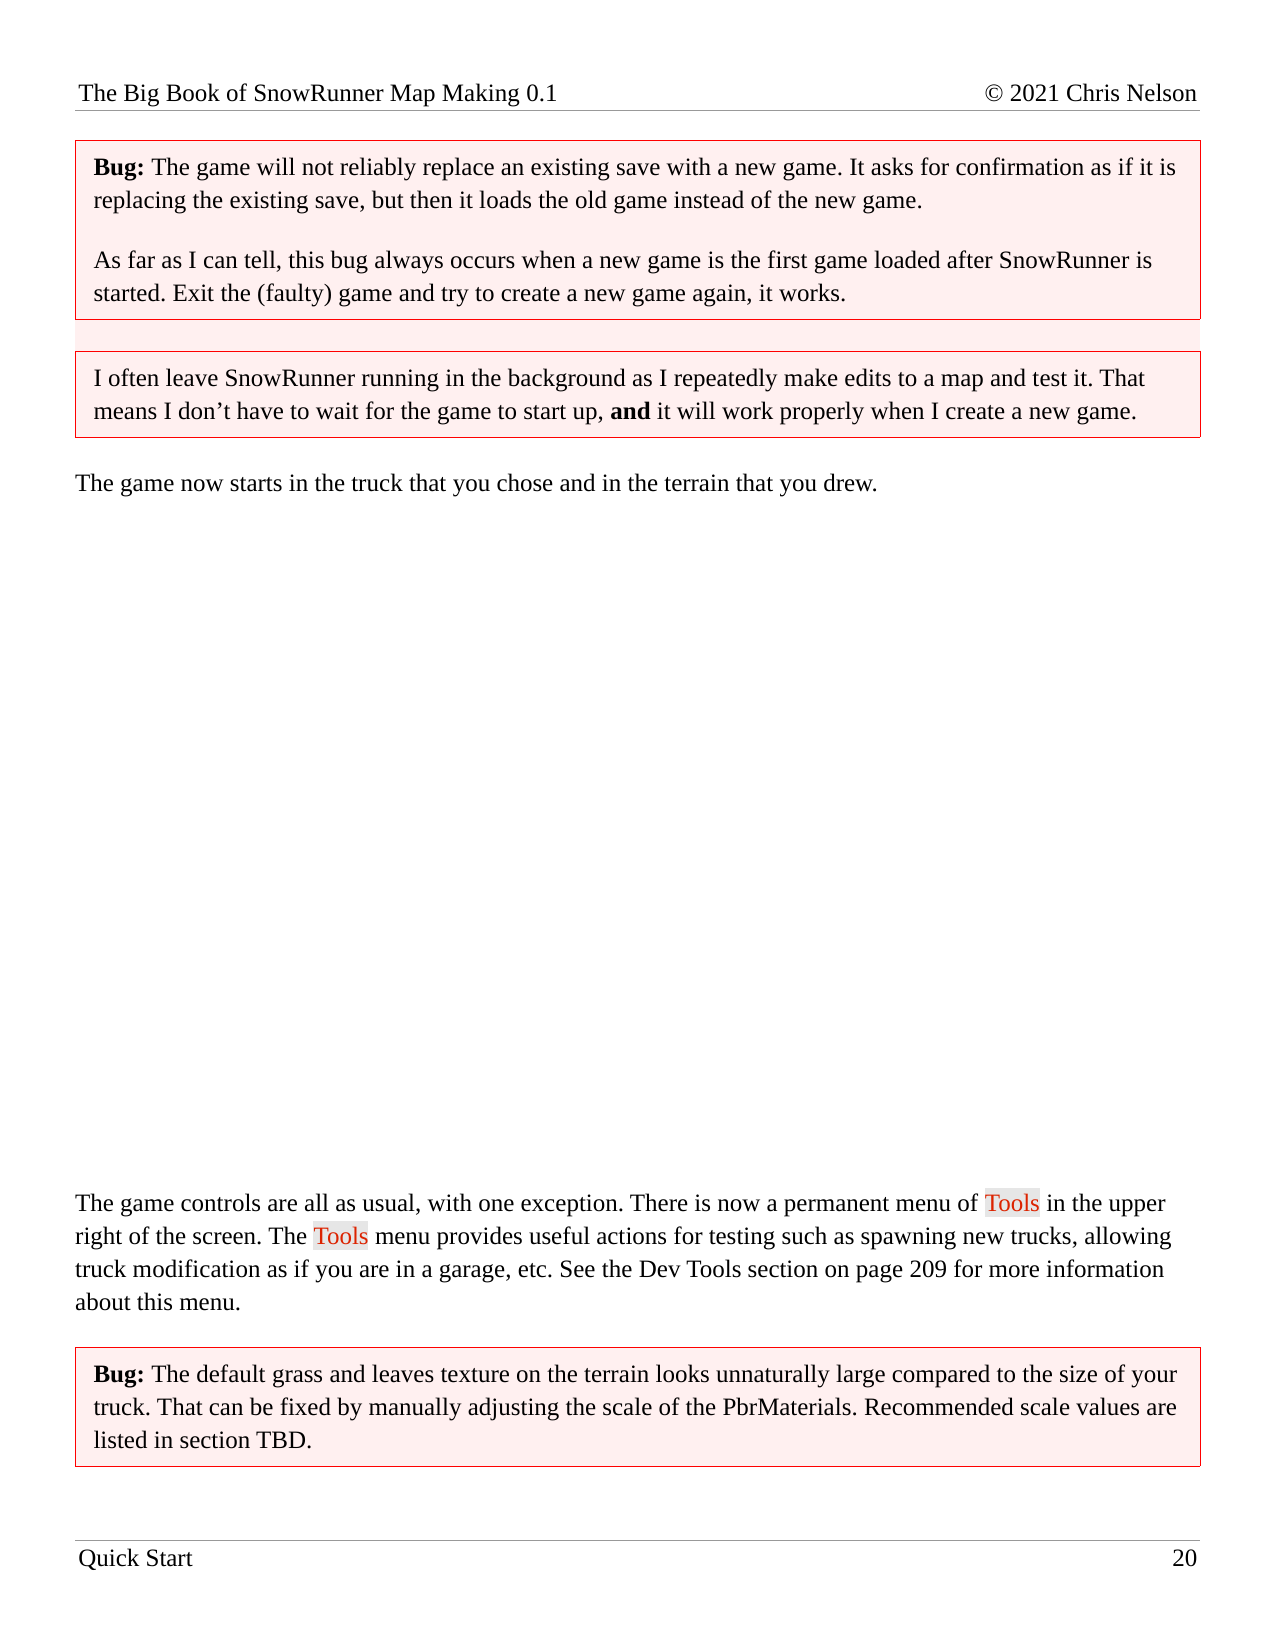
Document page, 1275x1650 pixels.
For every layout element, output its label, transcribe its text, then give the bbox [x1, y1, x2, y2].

text I often leave SnowRunner running in the background as I repeatedly make edits to a map and test it. That means I don’t have to wait for the game to start up, and it will work properly when I create a new game. [76, 352, 1200, 437]
list The game will not reliably replace an existing save with a new game. It asks for confirmation as if it is replacing the existing save, but then it loads the old game instead of the new game. [76, 141, 1200, 214]
text As far as I can tell, this bug always occurs when a new game is the first game loaded after SnowRunner is started. Exit the (faulty) game and try to create a new game again, it works. [76, 233, 1200, 319]
text The game now starts in the truck that you chose and in the terrain that you drew. [75, 468, 1200, 497]
list The default grass and leaves texture on the terrain looks unnaturally large compared to the size of your truck. That can be fixed by manually adjusting the scale of the PbrMaterials. Recommended scale values are listed in section TBD. [76, 1348, 1200, 1466]
text The game controls are all as usual, with one exception. There is now a permanent menu of Tools in the upper right of the screen. The Tools menu provides useful actions for testing such as spawning new trucks, allowing truck modification as if you are in a garage, etc. See the Dev Tools section on page 209 for more information about this menu. [75, 1188, 1200, 1316]
